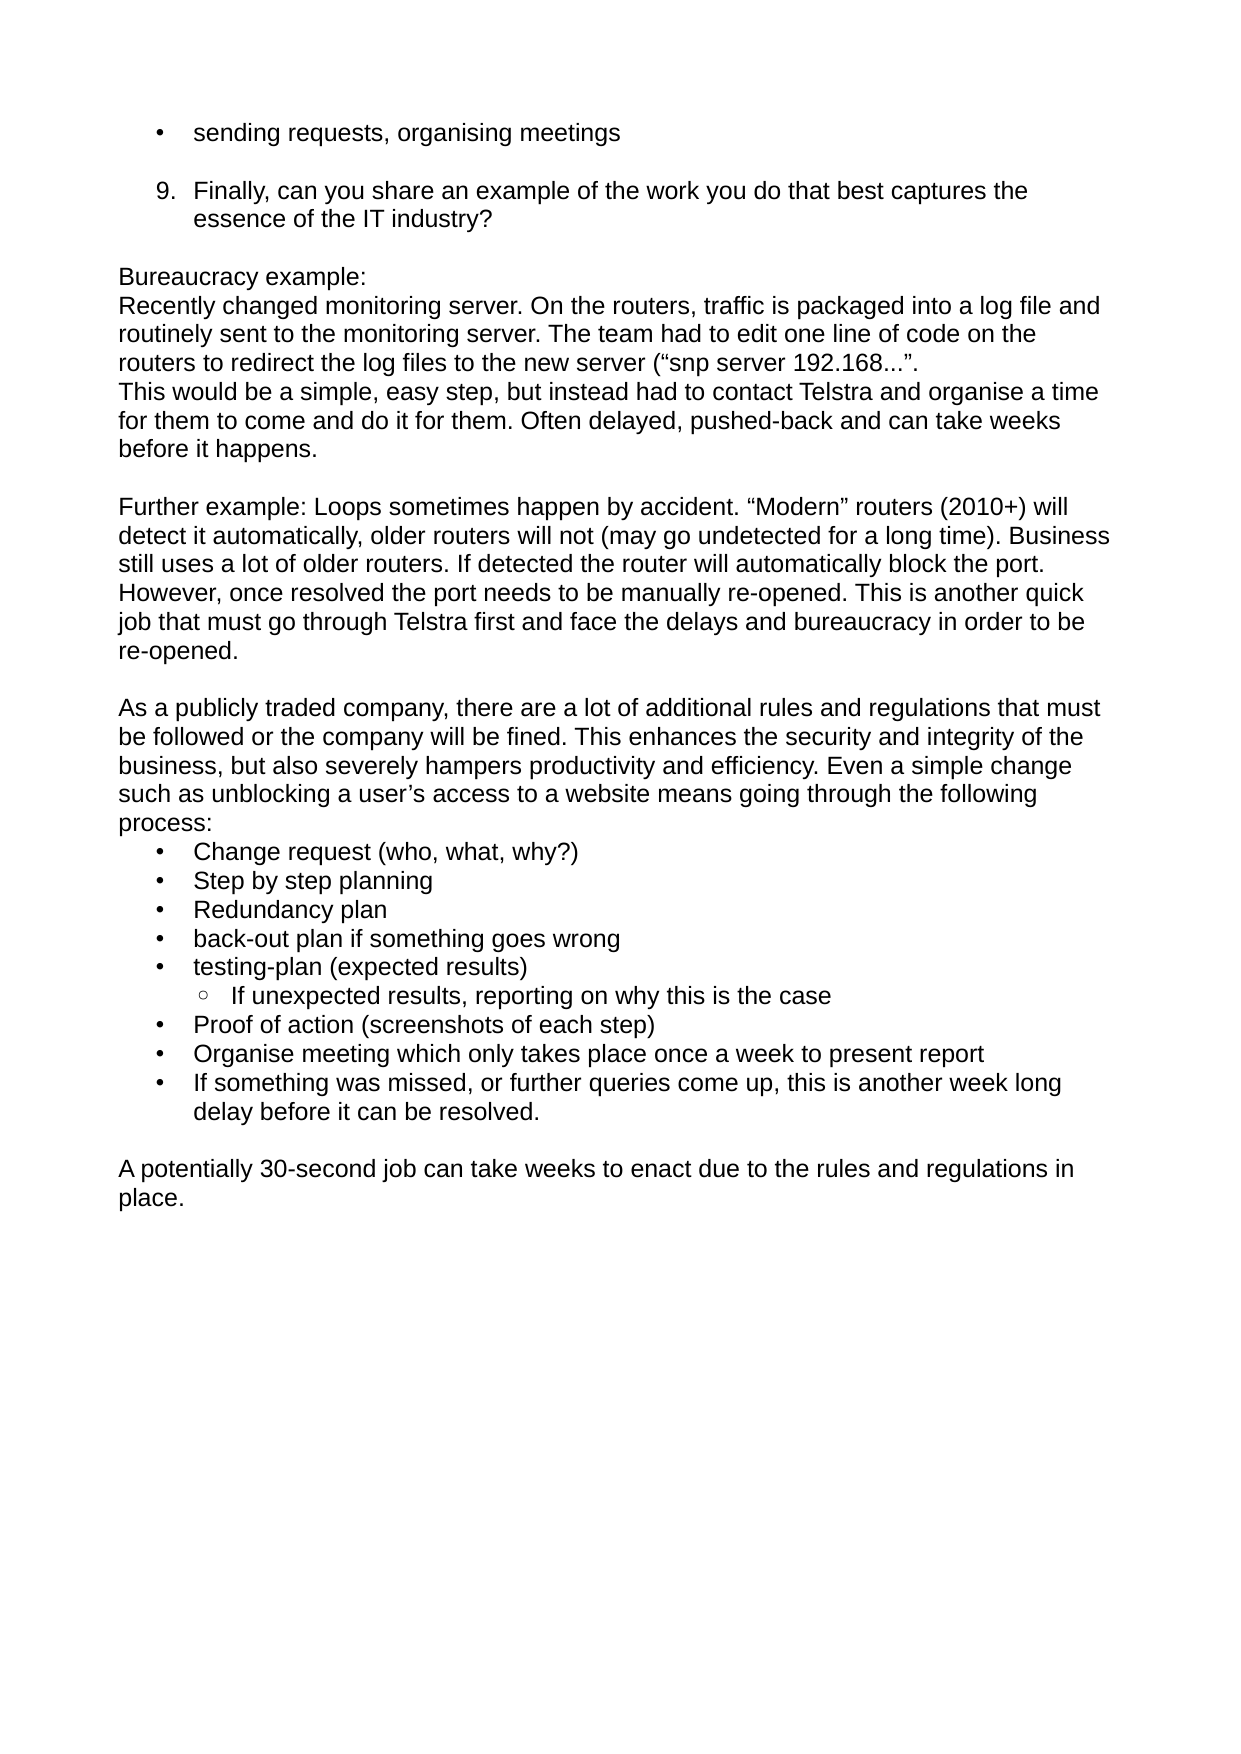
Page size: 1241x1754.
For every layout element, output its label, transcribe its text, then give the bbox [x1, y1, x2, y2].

text As a publicly traded company, there are a lot of additional rules and regulations that must be followed or the company will be fined. This enhances the security and integrity of the business, but also severely hampers productivity and efficiency. Even a simple change such as unblocking a user’s access to a website means going through the following process: [118, 693, 1122, 837]
text A potentially 30-second job can take weeks to enact due to the rules and regulations in place. [118, 1154, 1122, 1212]
list back-out plan if something goes wrong [156, 923, 1122, 952]
list If something was missed, or further queries come up, this is another week long delay before it can be resolved. [156, 1068, 1122, 1125]
text Bureaucracy example: [118, 262, 1122, 291]
text Recently changed monitoring server. On the routers, traffic is packaged into a log file and routinely sent to the monitoring server. The team had to edit one line of code on the routers to redirect the log files to the new server (“snp server 192.168...”. [118, 291, 1122, 377]
text This would be a simple, easy step, but instead had to contact Telstra and organise a time for them to come and do it for them. Often delayed, pushed-back and can take weeks before it happens. [118, 377, 1122, 463]
list If unexpected results, reporting on why this is the case [193, 981, 1122, 1010]
list Proof of action (screenshots of each step) [156, 1010, 1122, 1039]
list testing-plan (expected results) [156, 952, 1122, 981]
list Change request (who, what, why?) [156, 837, 1122, 866]
list Organise meeting which only takes place once a week to present report [156, 1039, 1122, 1068]
list Step by step planning [156, 866, 1122, 895]
text Further example: Loops sometimes happen by accident. “Modern” routers (2010+) will detect it automatically, older routers will not (may go undetected for a long time). Business still uses a lot of older routers. If detected the router will automatically block the port. However, once resolved the port needs to be manually re-opened. This is another quick job that must go through Telstra first and face the delays and bureaucracy in order to be re-opened. [118, 492, 1122, 664]
list sending requests, organising meetings [156, 118, 1122, 147]
list Finally, can you share an example of the work you do that best captures the essence of the IT industry? [156, 176, 1122, 233]
list Redundancy plan [156, 895, 1122, 923]
